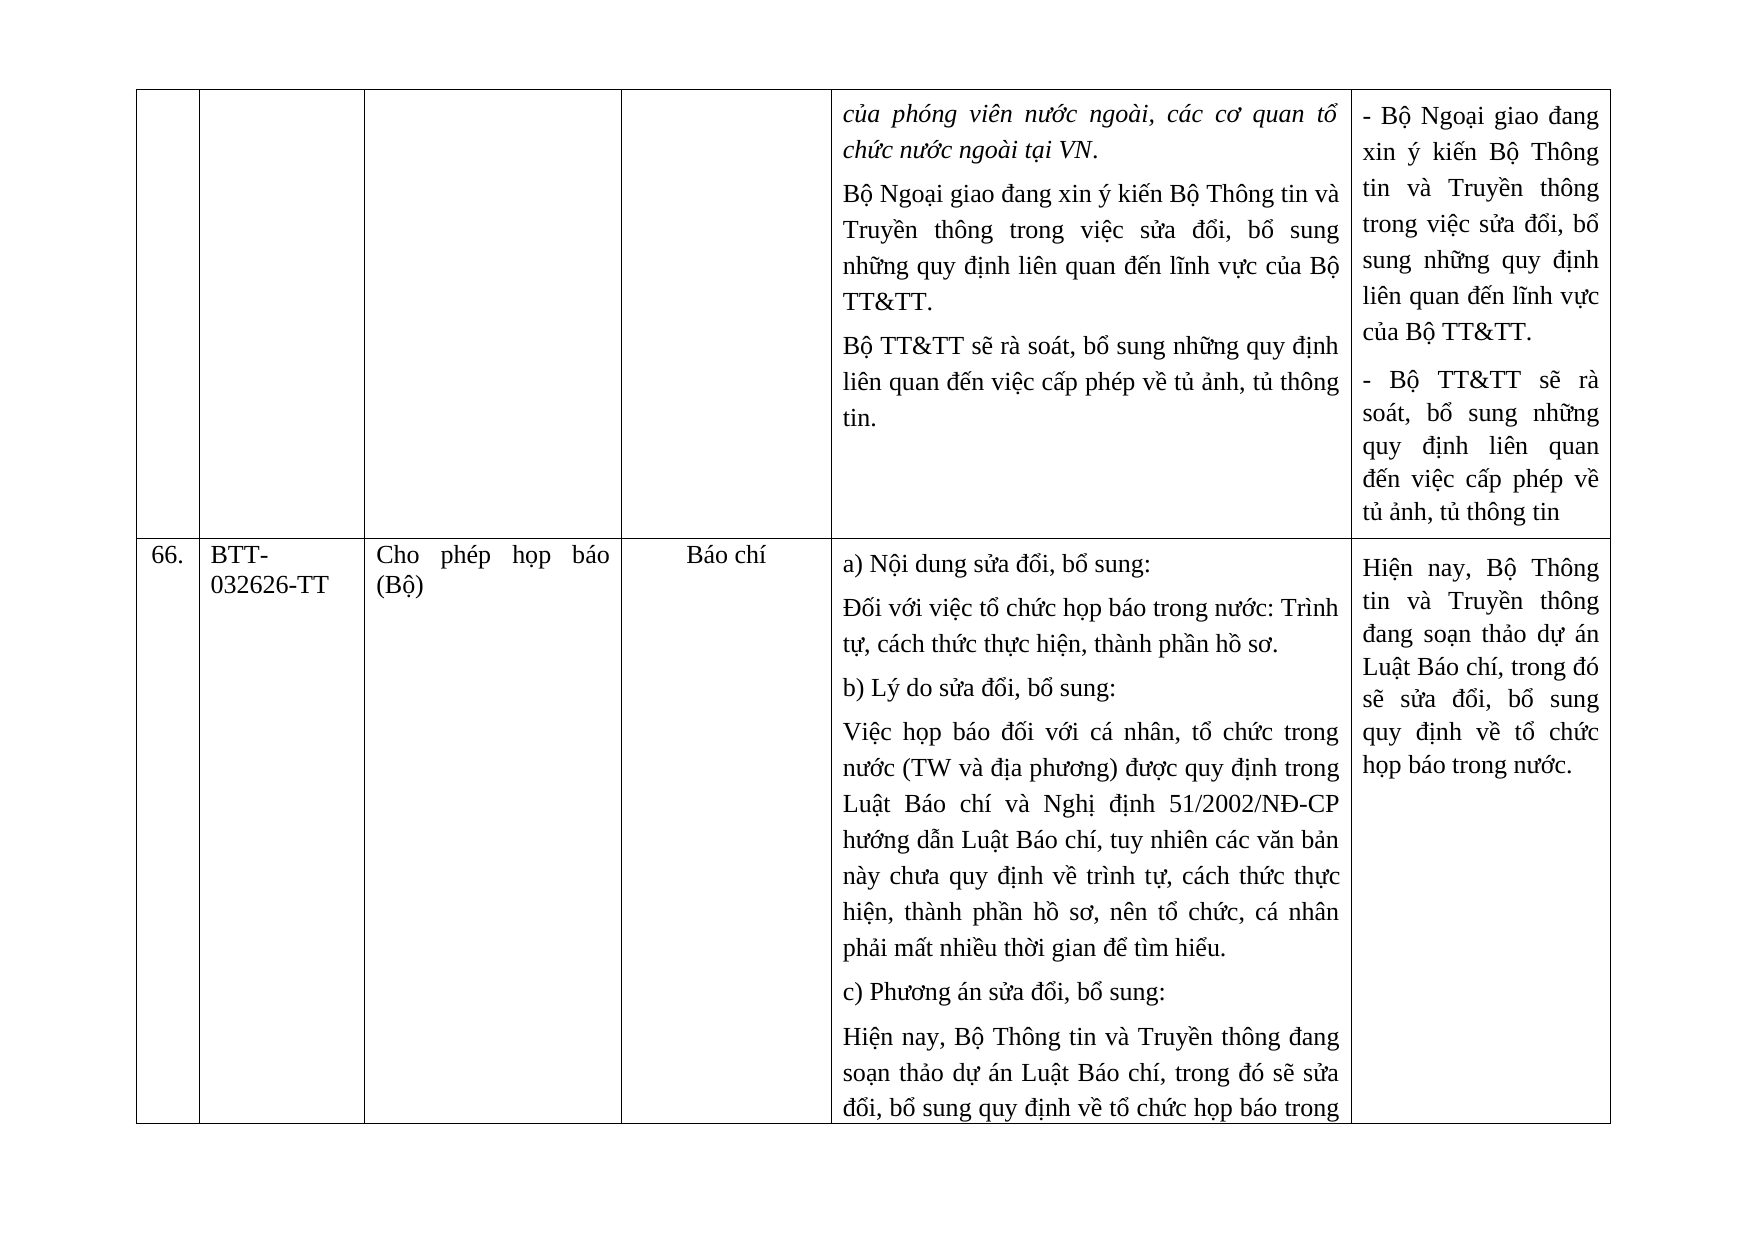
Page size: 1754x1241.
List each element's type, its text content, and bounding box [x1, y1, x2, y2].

table_cell [137, 90, 199, 538]
table_cell 66. [137, 539, 199, 1122]
table_cell Cho phép họp báo (Bộ) [365, 539, 621, 1122]
table_cell a) Nội dung sửa đổi, bổ sung: Đối với việc tổ chức họp báo trong nước: Trình tự, cách thức thực hiện, thành phần hồ sơ. b) Lý do sửa đổi, bổ sung: Việc họp báo đối với cá nhân, tổ chức trong nước (TW và địa phương) được quy định trong Luật Báo chí và Nghị định 51/2002/NĐ-CP hướng dẫn Luật Báo chí, tuy nhiên các văn bản này chưa quy định về trình tự, cách thức thực hiện, thành phần hồ sơ, nên tổ chức, cá nhân phải mất nhiều thời gian để tìm hiểu. c) Phương án sửa đổi, bổ sung: Hiện nay, Bộ Thông tin và Truyền thông đang soạn thảo dự án Luật Báo chí, trong đó sẽ sửa đổi, bổ sung quy định về tổ chức họp báo trong [832, 539, 1351, 1122]
table_cell BTT-032626-TT [200, 539, 364, 1122]
table_cell của phóng viên nước ngoài, các cơ quan tổ chức nước ngoài tại VN. Bộ Ngoại giao đang xin ý kiến Bộ Thông tin và Truyền thông trong việc sửa đổi, bổ sung những quy định liên quan đến lĩnh vực của Bộ TT&TT. Bộ TT&TT sẽ rà soát, bổ sung những quy định liên quan đến việc cấp phép về tủ ảnh, tủ thông tin. [832, 90, 1351, 538]
table_cell [200, 90, 364, 538]
table_cell Hiện nay, Bộ Thông tin và Truyền thông đang soạn thảo dự án Luật Báo chí, trong đó sẽ sửa đổi, bổ sung quy định về tổ chức họp báo trong nước. [1352, 539, 1610, 1122]
table_cell - Bộ Ngoại giao đang xin ý kiến Bộ Thông tin và Truyền thông trong việc sửa đổi, bổ sung những quy định liên quan đến lĩnh vực của Bộ TT&TT. - Bộ TT&TT sẽ rà soát, bổ sung những quy định liên quan đến việc cấp phép về tủ ảnh, tủ thông tin [1352, 90, 1610, 538]
table_cell [365, 90, 621, 538]
table_cell Báo chí [622, 539, 831, 1122]
table_cell [622, 90, 831, 538]
